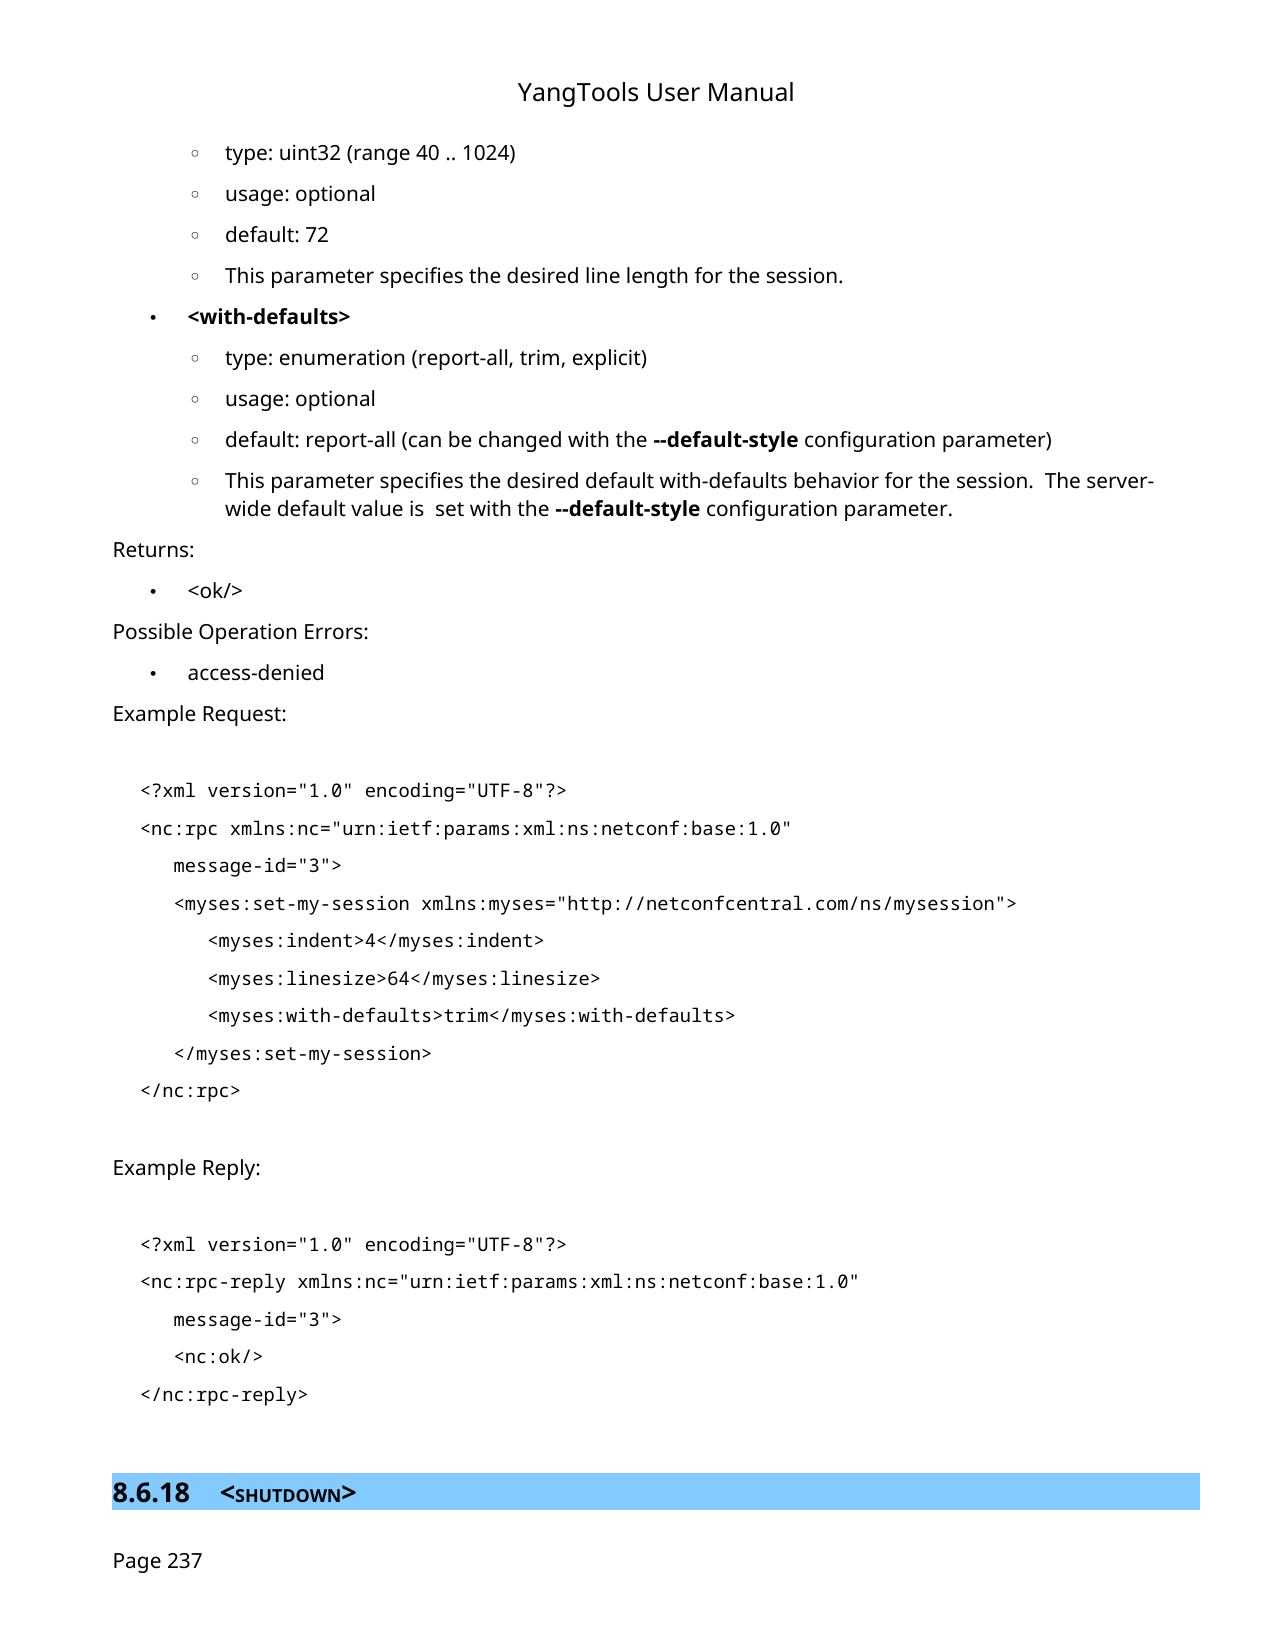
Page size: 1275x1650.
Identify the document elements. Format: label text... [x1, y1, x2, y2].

text <myses:indent>4</myses:indent> [139, 928, 1200, 953]
text <nc:rpc-reply xmlns:nc="urn:ietf:params:xml:ns:netconf:base:1.0" [139, 1268, 1200, 1294]
text <myses:set-my-session xmlns:myses="http://netconfcentral.com/ns/mysession"> [139, 890, 1200, 916]
list type: uint32 (range 40 .. 1024) [187, 138, 1200, 167]
list access-denied [150, 658, 1200, 687]
text message-id="3"> [139, 853, 1200, 878]
text </myses:set-my-session> [139, 1040, 1200, 1066]
text <?xml version="1.0" encoding="UTF-8"?> [139, 778, 1200, 803]
subtitle <shutdown> [112, 1473, 1200, 1510]
list type: enumeration (report-all, trim, explicit) [187, 343, 1200, 372]
list usage: optional [187, 384, 1200, 413]
list default: report-all (can be changed with the --default-style configuration parameter) [187, 425, 1200, 453]
text message-id="3"> [139, 1306, 1200, 1332]
text Possible Operation Errors: [112, 617, 1200, 646]
text <myses:linesize>64</myses:linesize> [139, 965, 1200, 991]
list <with-defaults> [150, 302, 1200, 331]
list This parameter specifies the desired line length for the session. [187, 261, 1200, 290]
text <nc:rpc xmlns:nc="urn:ietf:params:xml:ns:netconf:base:1.0" [139, 815, 1200, 841]
text <nc:ok/> [139, 1343, 1200, 1369]
text <myses:with-defaults>trim</myses:with-defaults> [139, 1003, 1200, 1028]
text Returns: [112, 535, 1200, 564]
list This parameter specifies the desired default with-defaults behavior for the session. The server-wide default value is set with the --default-style configuration parameter. [187, 466, 1200, 523]
list default: 72 [187, 220, 1200, 249]
text Example Reply: [112, 1153, 1200, 1181]
list usage: optional [187, 179, 1200, 208]
list <ok/> [150, 576, 1200, 605]
text </nc:rpc-reply> [139, 1381, 1200, 1407]
text <?xml version="1.0" encoding="UTF-8"?> [139, 1231, 1200, 1257]
text Example Request: [112, 699, 1200, 728]
text </nc:rpc> [139, 1078, 1200, 1103]
